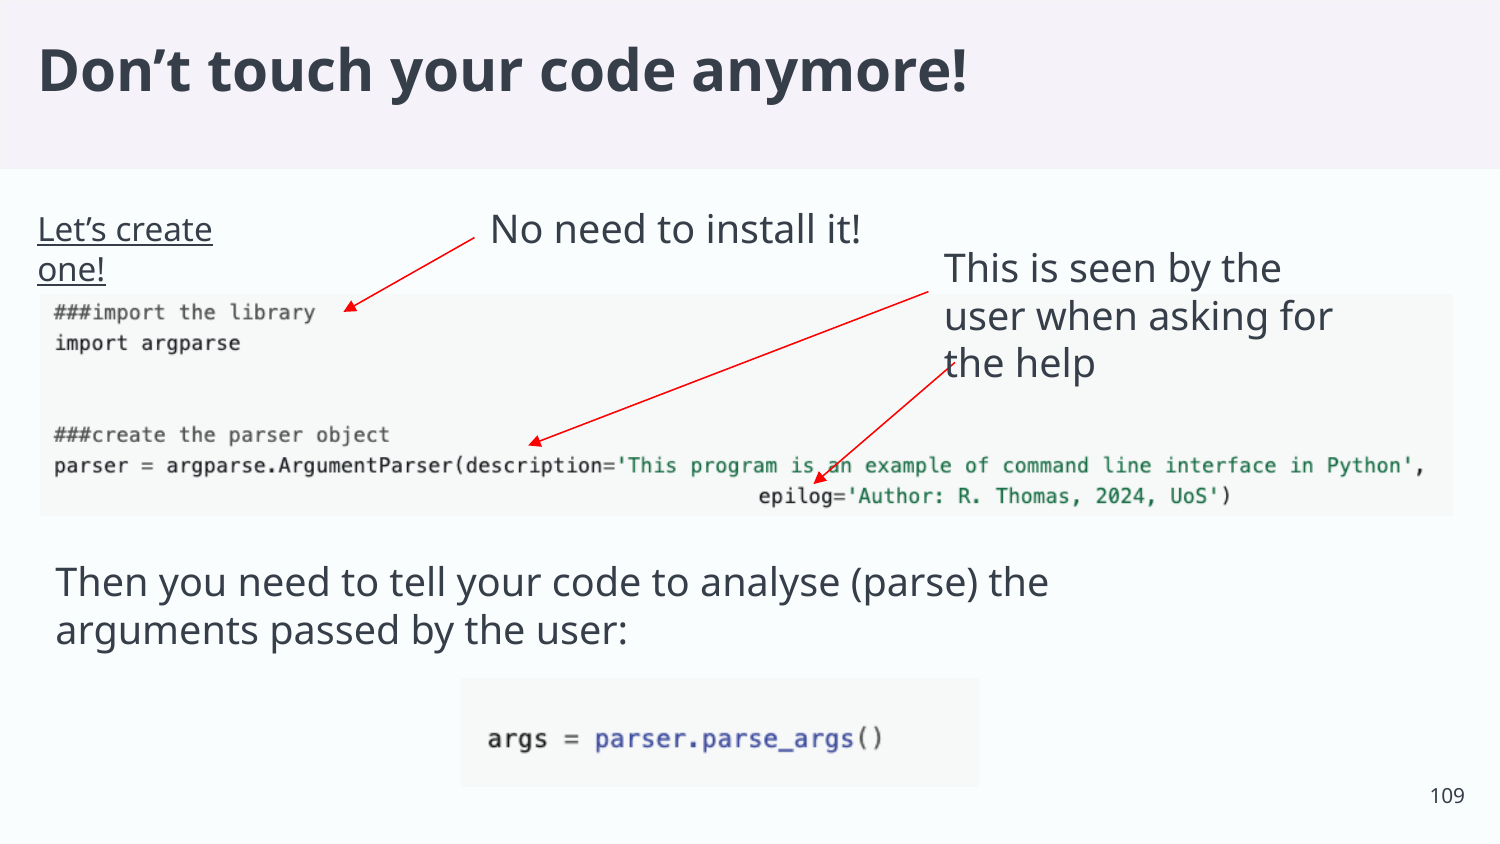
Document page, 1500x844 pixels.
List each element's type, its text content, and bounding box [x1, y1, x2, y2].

picture [40, 294, 1453, 516]
text_box Then you need to tell your code to analyse (parse) the arguments passed by the user: [40, 542, 1119, 668]
text_box No need to install it! [474, 189, 966, 267]
picture [461, 678, 979, 787]
text_box This is seen by the user when asking for the help [928, 228, 1375, 401]
slide_number [1389, 764, 1480, 830]
text_box Let’s create one! [22, 192, 300, 303]
title Don’t touch your code anymore! [22, 18, 1163, 132]
